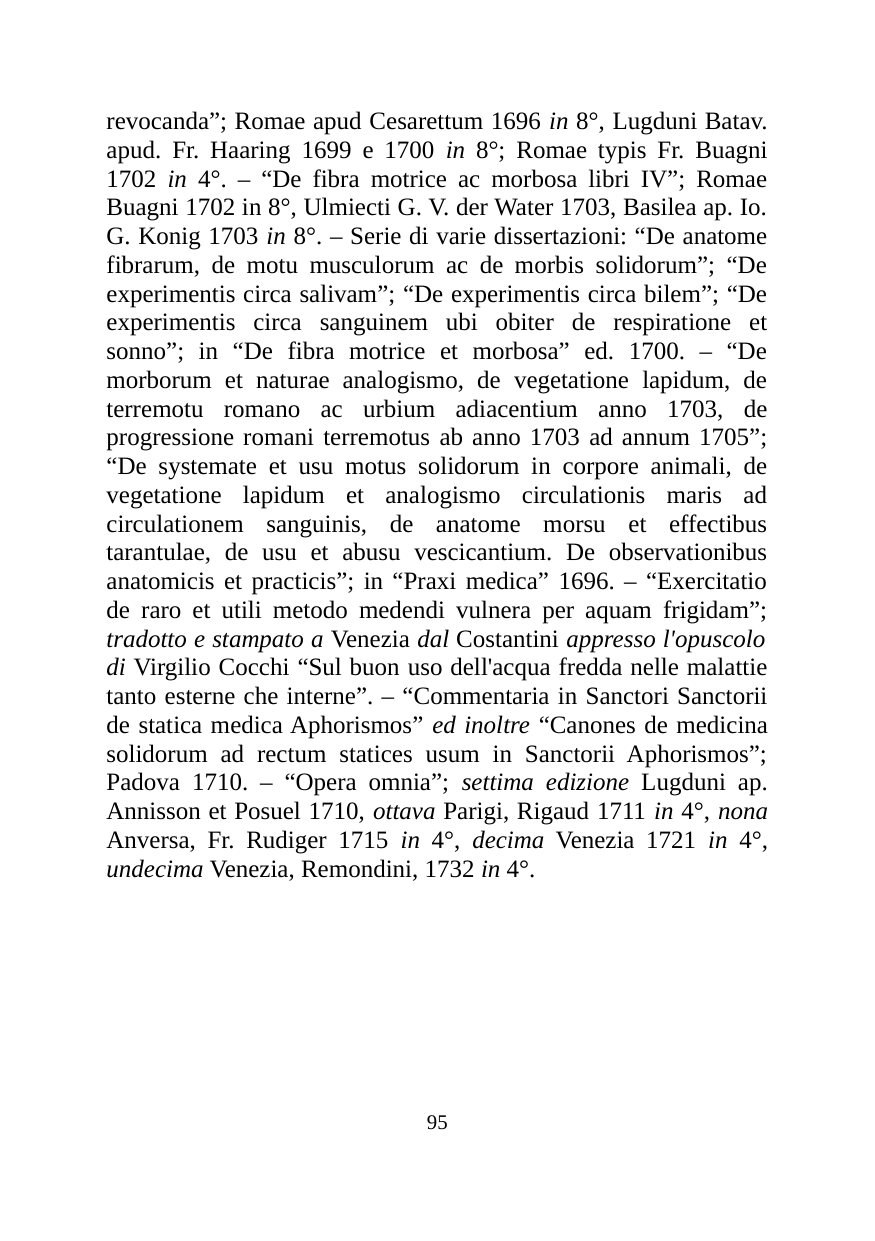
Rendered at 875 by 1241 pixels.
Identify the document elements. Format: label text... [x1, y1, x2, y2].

text revocanda”; Romae apud Cesarettum 1696 in 8°, Lugduni Batav. apud. Fr. Haaring 1699 e 1700 in 8°; Romae typis Fr. Buagni 1702 in 4°. – “De fibra motrice ac morbosa libri IV”; Romae Buagni 1702 in 8°, Ulmiecti G. V. der Water 1703, Basilea ap. Io. G. Konig 1703 in 8°. – Serie di varie dissertazioni: “De anatome fibrarum, de motu musculorum ac de morbis solidorum”; “De experimentis circa salivam”; “De experimentis circa bilem”; “De experimentis circa sanguinem ubi obiter de respiratione et sonno”; in “De fibra motrice et morbosa” ed. 1700. – “De morborum et naturae analogismo, de vegetatione lapidum, de terremotu romano ac urbium adiacentium anno 1703, de progressione romani terremotus ab anno 1703 ad annum 1705”; “De systemate et usu motus solidorum in corpore animali, de vegetatione lapidum et analogismo circulationis maris ad circulationem sanguinis, de anatome morsu et effectibus tarantulae, de usu et abusu vescicantium. De observationibus anatomicis et practicis”; in “Praxi medica” 1696. – “Exercitatio de raro et utili metodo medendi vulnera per aquam frigidam”; tradotto e stampato a Venezia dal Costantini appresso l'opuscolo di Virgilio Cocchi “Sul buon uso dell'acqua fredda nelle malattie tanto esterne che interne”. – “Commentaria in Sanctori Sanctorii de statica medica Aphorismos” ed inoltre “Canones de medicina solidorum ad rectum statices usum in Sanctorii Aphorismos”; Padova 1710. – “Opera omnia”; settima edizione Lugduni ap. Annisson et Posuel 1710, ottava Parigi, Rigaud 1711 in 4°, nona Anversa, Fr. Rudiger 1715 in 4°, decima Venezia 1721 in 4°, undecima Venezia, Remondini, 1732 in 4°. [106, 106, 768, 882]
